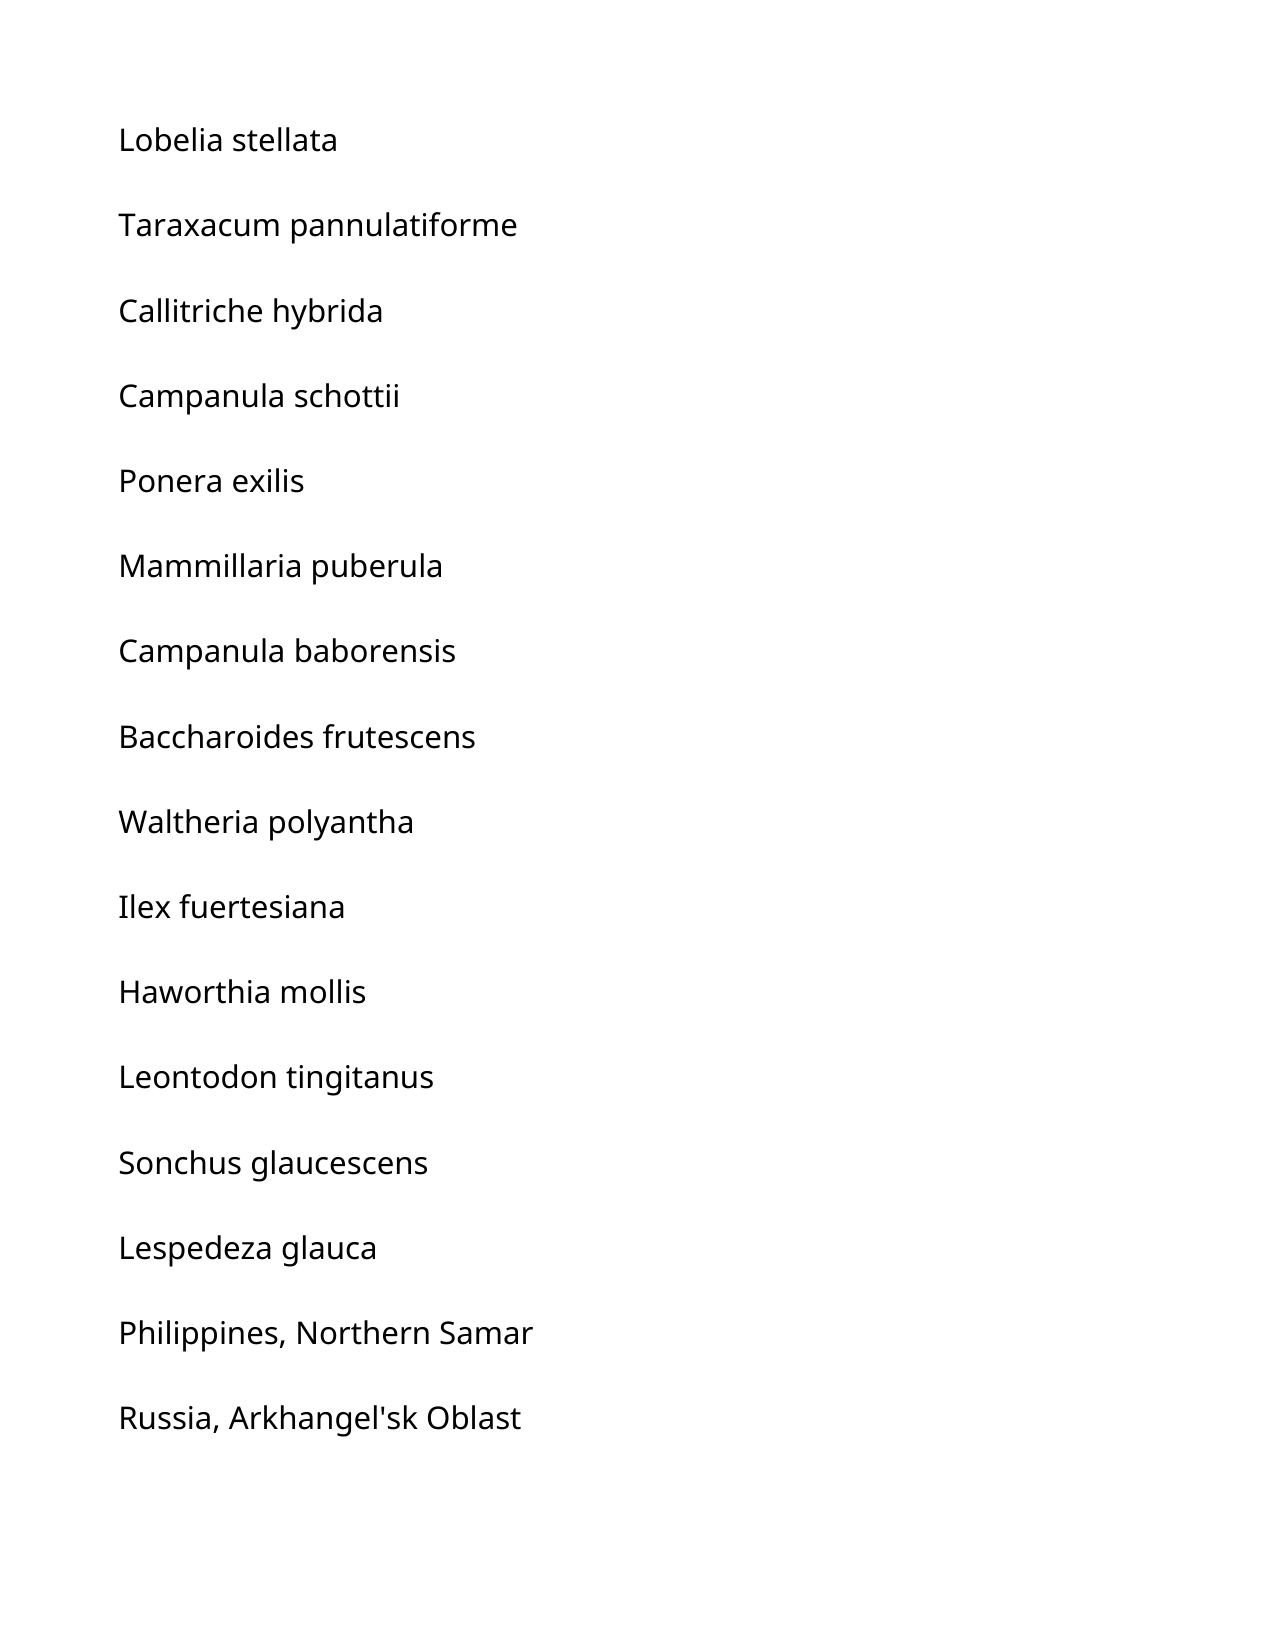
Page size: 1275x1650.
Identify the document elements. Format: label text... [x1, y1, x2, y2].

text Campanula schottii [118, 374, 1157, 459]
text Callitriche hybrida [118, 288, 1157, 374]
text Ilex fuertesiana [118, 885, 1157, 970]
text Ponera exilis [118, 459, 1157, 544]
text Campanula baborensis [118, 629, 1157, 714]
text Baccharoides frutescens [118, 714, 1157, 800]
text Haworthia mollis [118, 970, 1157, 1055]
text Taraxacum pannulatiforme [118, 203, 1157, 288]
text Mammillaria puberula [118, 544, 1157, 629]
text Leontodon tingitanus [118, 1055, 1157, 1141]
text Waltheria polyantha [118, 800, 1157, 885]
text Sonchus glaucescens [118, 1141, 1157, 1226]
text Lespedeza glauca [118, 1226, 1157, 1311]
text Russia, Arkhangel'sk Oblast [118, 1396, 1157, 1481]
text Lobelia stellata [118, 118, 1157, 203]
text Philippines, Northern Samar [118, 1311, 1157, 1396]
